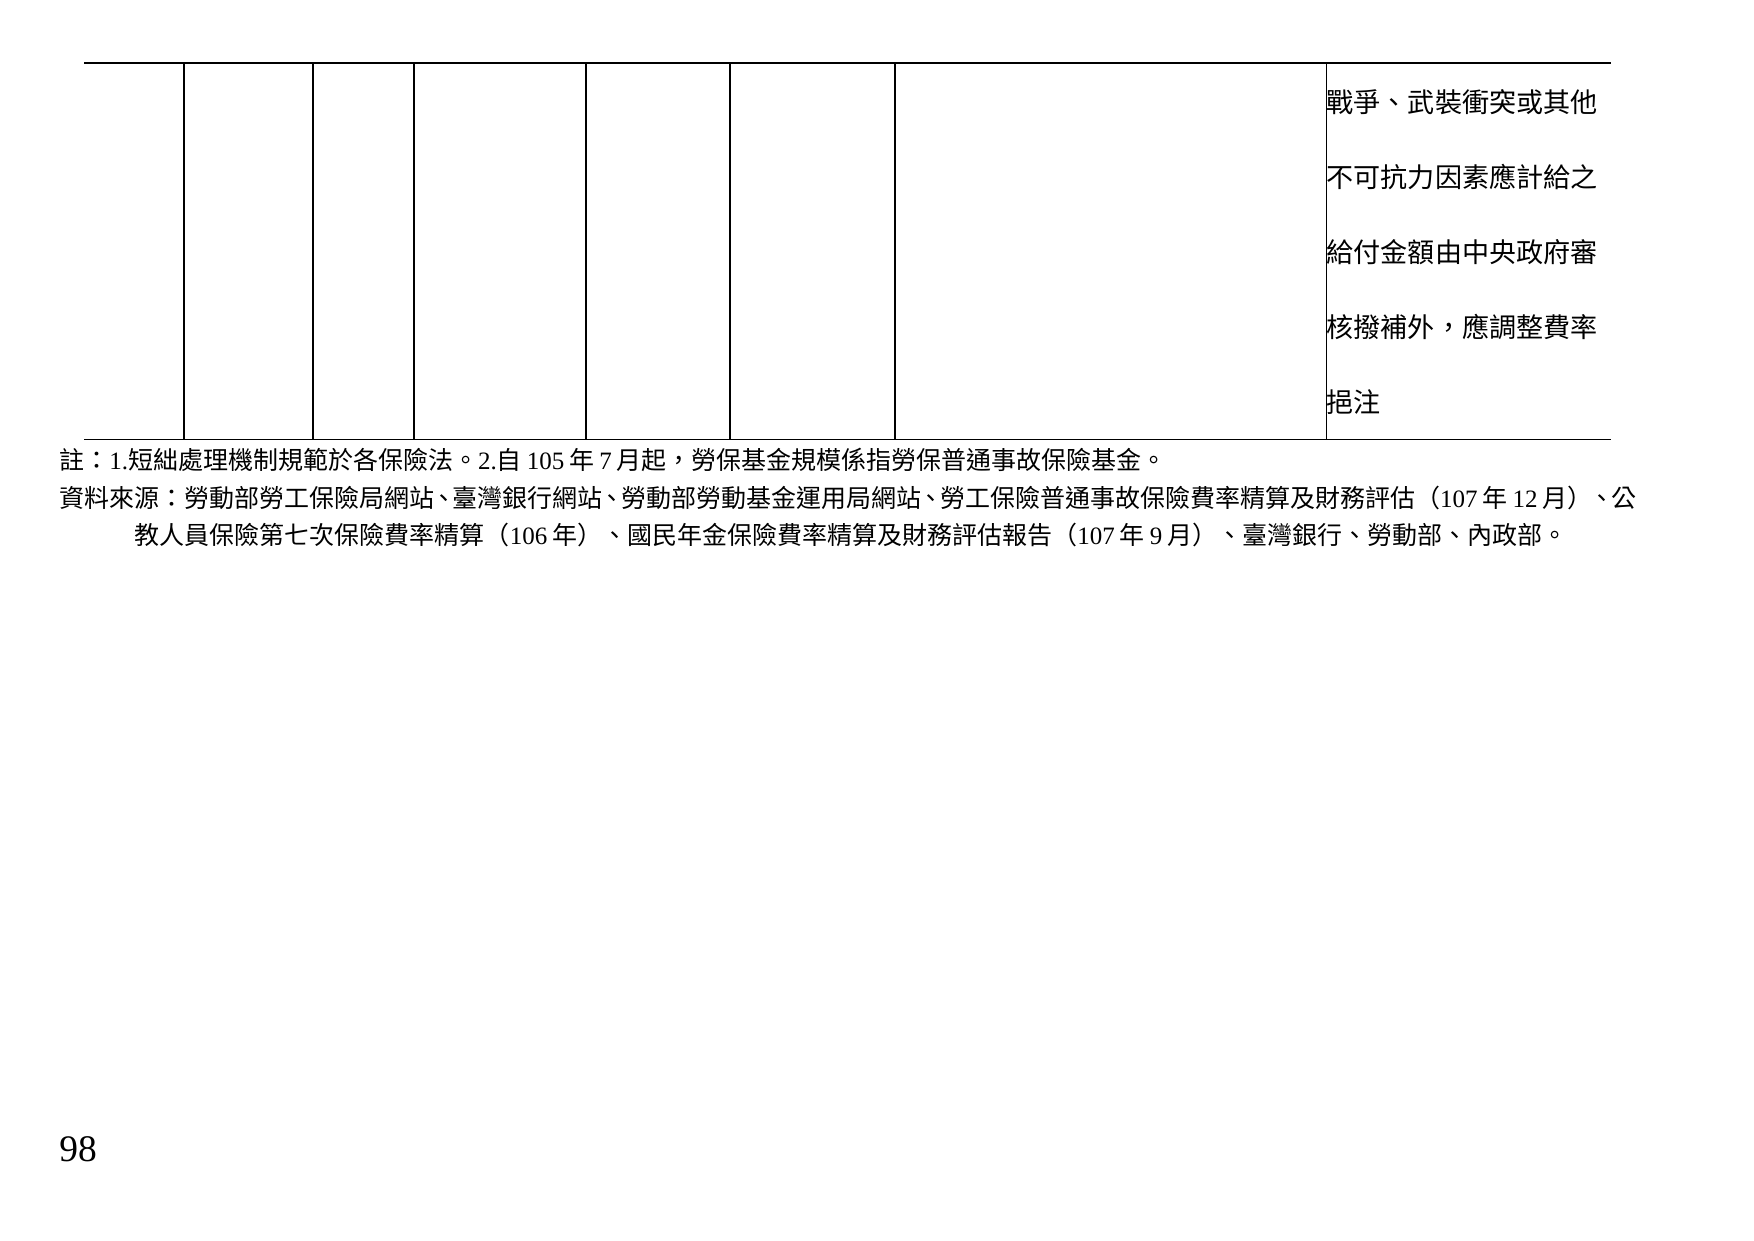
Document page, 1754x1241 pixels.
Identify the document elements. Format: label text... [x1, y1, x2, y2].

table_cell [185, 64, 312, 438]
text 資料來源：勞動部勞工保險局網站、臺灣銀行網站、勞動部勞動基金運用局網站、勞工保險普通事故保險費率精算及財務評估（107年12月）、公教人員保險第七次保險費率精算（106年）、國民年金保險費率精算及財務評估報告（107年9月）、臺灣銀行、勞動部、內政部。 [59, 478, 1636, 553]
table_cell [314, 64, 413, 438]
table_cell [731, 64, 894, 438]
table_cell [84, 64, 183, 438]
text 註：1.短絀處理機制規範於各保險法。2.自105年7月起，勞保基金規模係指勞保普通事故保險基金。 [59, 440, 1636, 478]
table_cell [587, 64, 729, 438]
table_cell 戰爭、武裝衝突或其他不可抗力因素應計給之給付金額由中央政府審核撥補外，應調整費率挹注 [1327, 64, 1611, 438]
table_cell [896, 64, 1326, 438]
table_cell [415, 64, 585, 438]
